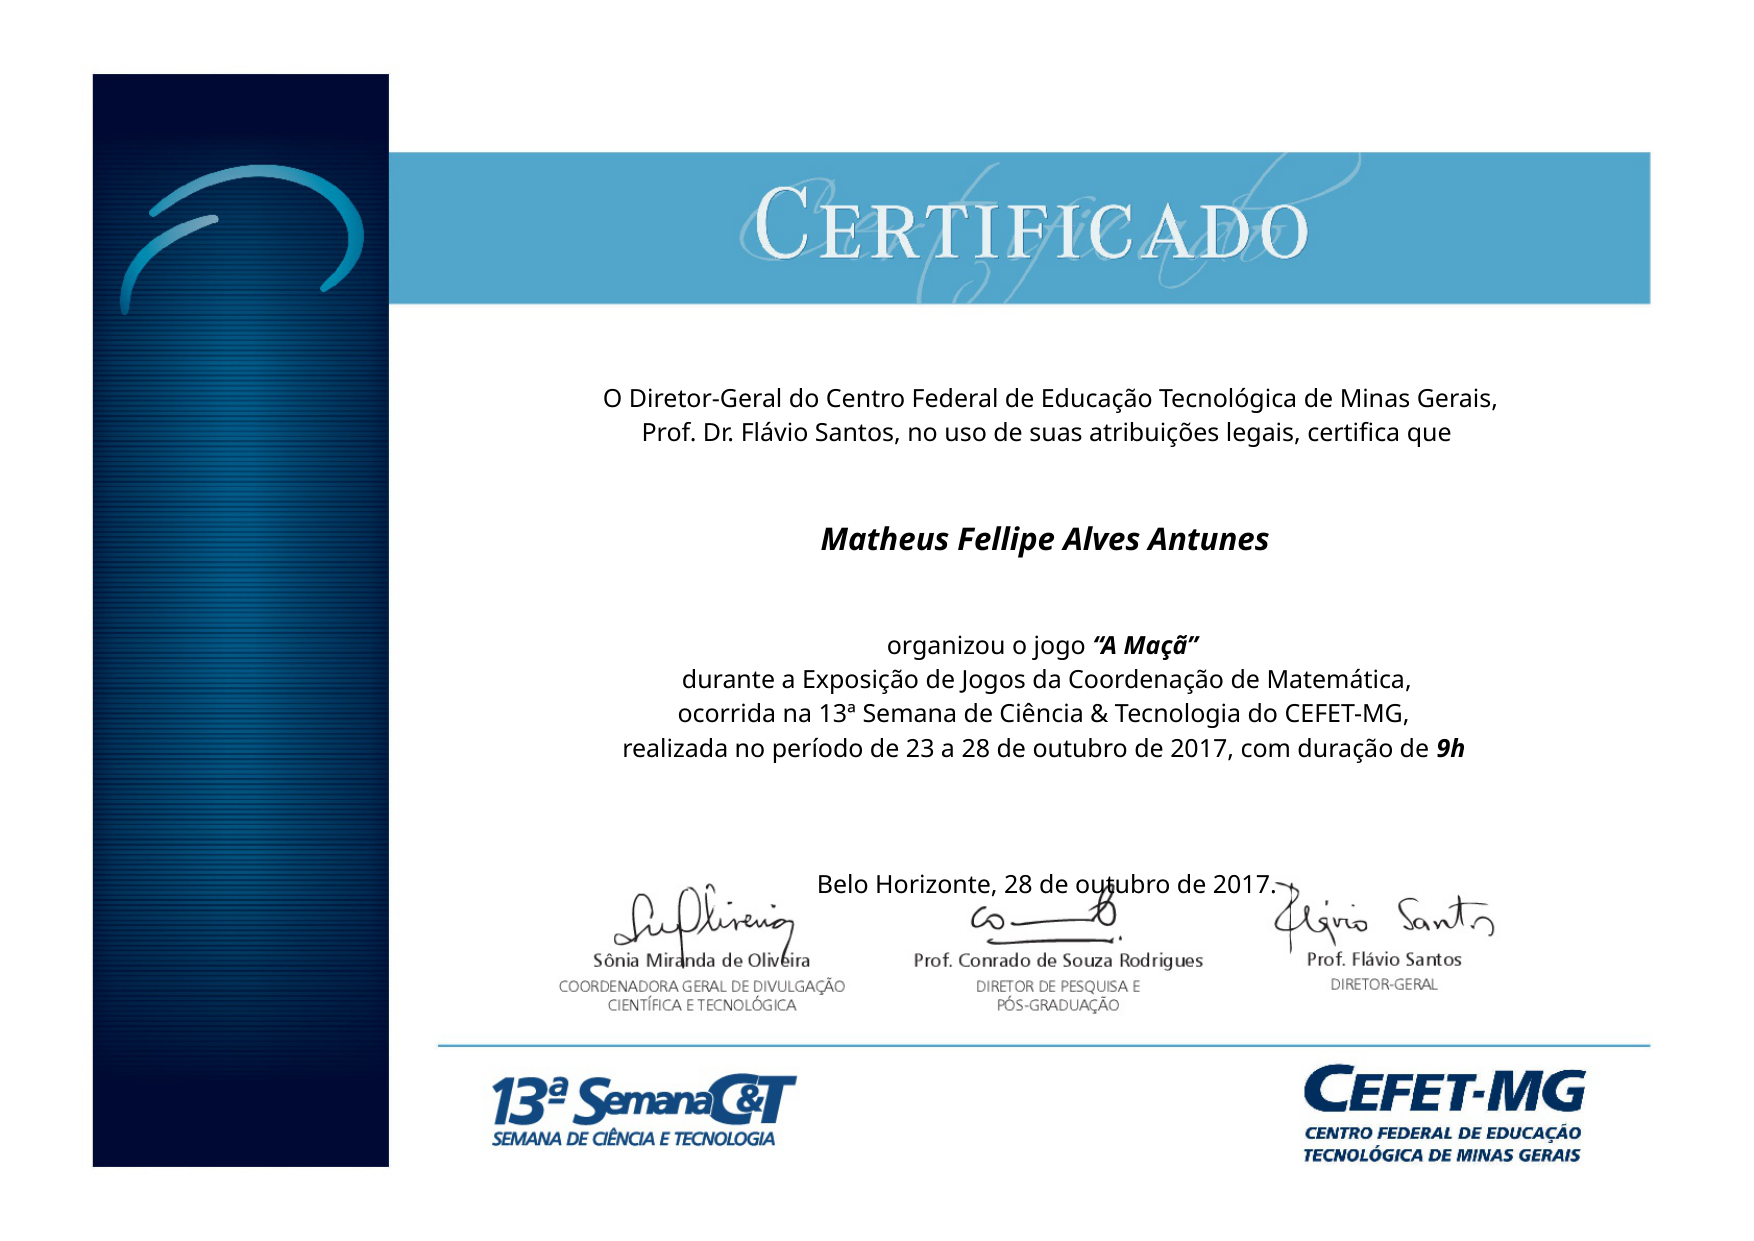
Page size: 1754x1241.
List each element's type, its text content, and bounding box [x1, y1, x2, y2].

text Belo Horizonte, 28 de outubro de 2017. [340, 866, 1754, 901]
text O Diretor-Geral do Centro Federal de Educação Tecnológica de Minas Gerais, [0, 381, 1754, 415]
picture [476, 220, 1277, 381]
picture [476, 560, 1277, 628]
text organizou o jogo “A Maçã” [340, 628, 1754, 662]
text realizada no período de 23 a 28 de outubro de 2017, com duração de 9h [340, 730, 1754, 764]
text Prof. Dr. Flávio Santos, no uso de suas atribuições legais, certifica que [340, 415, 1754, 449]
text Matheus Fellipe Alves Antunes [340, 517, 1754, 560]
text ocorrida na 13ª Semana de Ciência & Tecnologia do CEFET-MG, [340, 696, 1754, 730]
picture [476, 764, 1277, 866]
picture [476, 449, 1277, 517]
picture [476, 901, 1277, 1021]
text durante a Exposição de Jogos da Coordenação de Matemática, [340, 662, 1754, 696]
